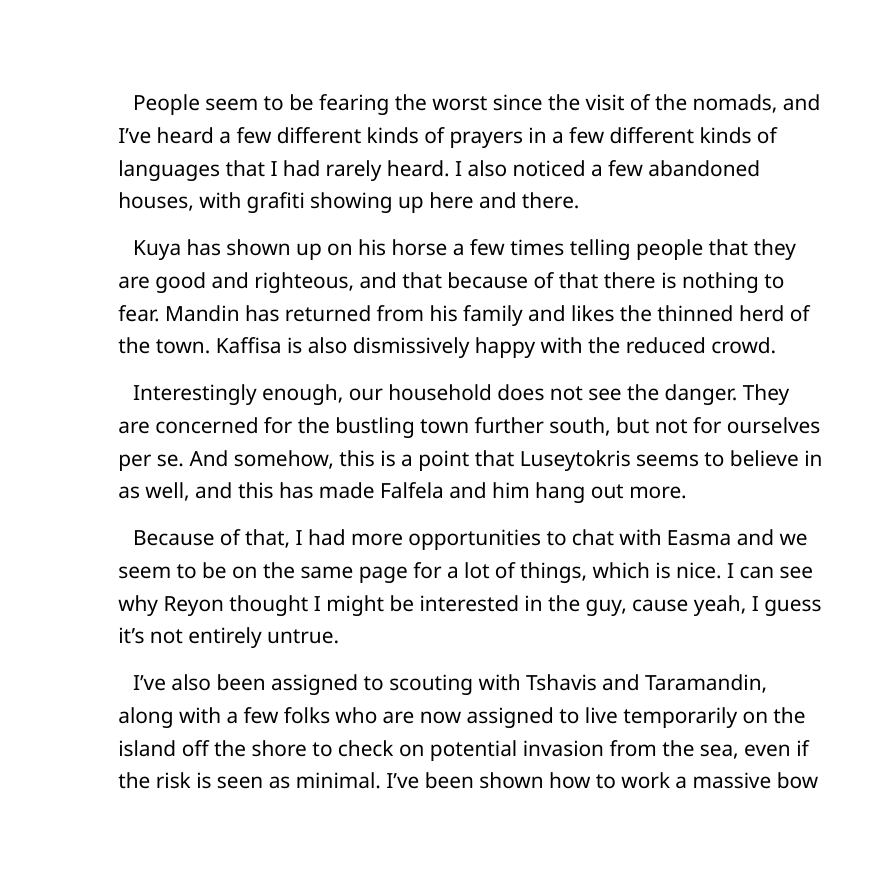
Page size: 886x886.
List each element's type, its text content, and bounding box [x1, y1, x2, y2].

text People seem to be fearing the worst since the visit of the nomads, and I’ve heard a few different kinds of prayers in a few different kinds of languages that I had rarely heard. I also noticed a few abandoned houses, with grafiti showing up here and there. [118, 88, 827, 215]
text I’ve also been assigned to scouting with Tshavis and Taramandin, along with a few folks who are now assigned to live temporarily on the island off the shore to check on potential invasion from the sea, even if the risk is seen as minimal. I’ve been shown how to work a massive bow [118, 668, 827, 795]
text Kuya has shown up on his horse a few times telling people that they are good and righteous, and that because of that there is nothing to fear. Mandin has returned from his family and likes the thinned herd of the town. Kaffisa is also dismissively happy with the reduced crowd. [118, 233, 827, 360]
text Interestingly enough, our household does not see the danger. They are concerned for the bustling town further south, but not for ourselves per se. And somehow, this is a point that Luseytokris seems to believe in as well, and this has made Falfela and him hang out more. [118, 378, 827, 505]
text Because of that, I had more opportunities to chat with Easma and we seem to be on the same page for a lot of things, which is nice. I can see why Reyon thought I might be interested in the guy, cause yeah, I guess it’s not entirely untrue. [118, 523, 827, 650]
